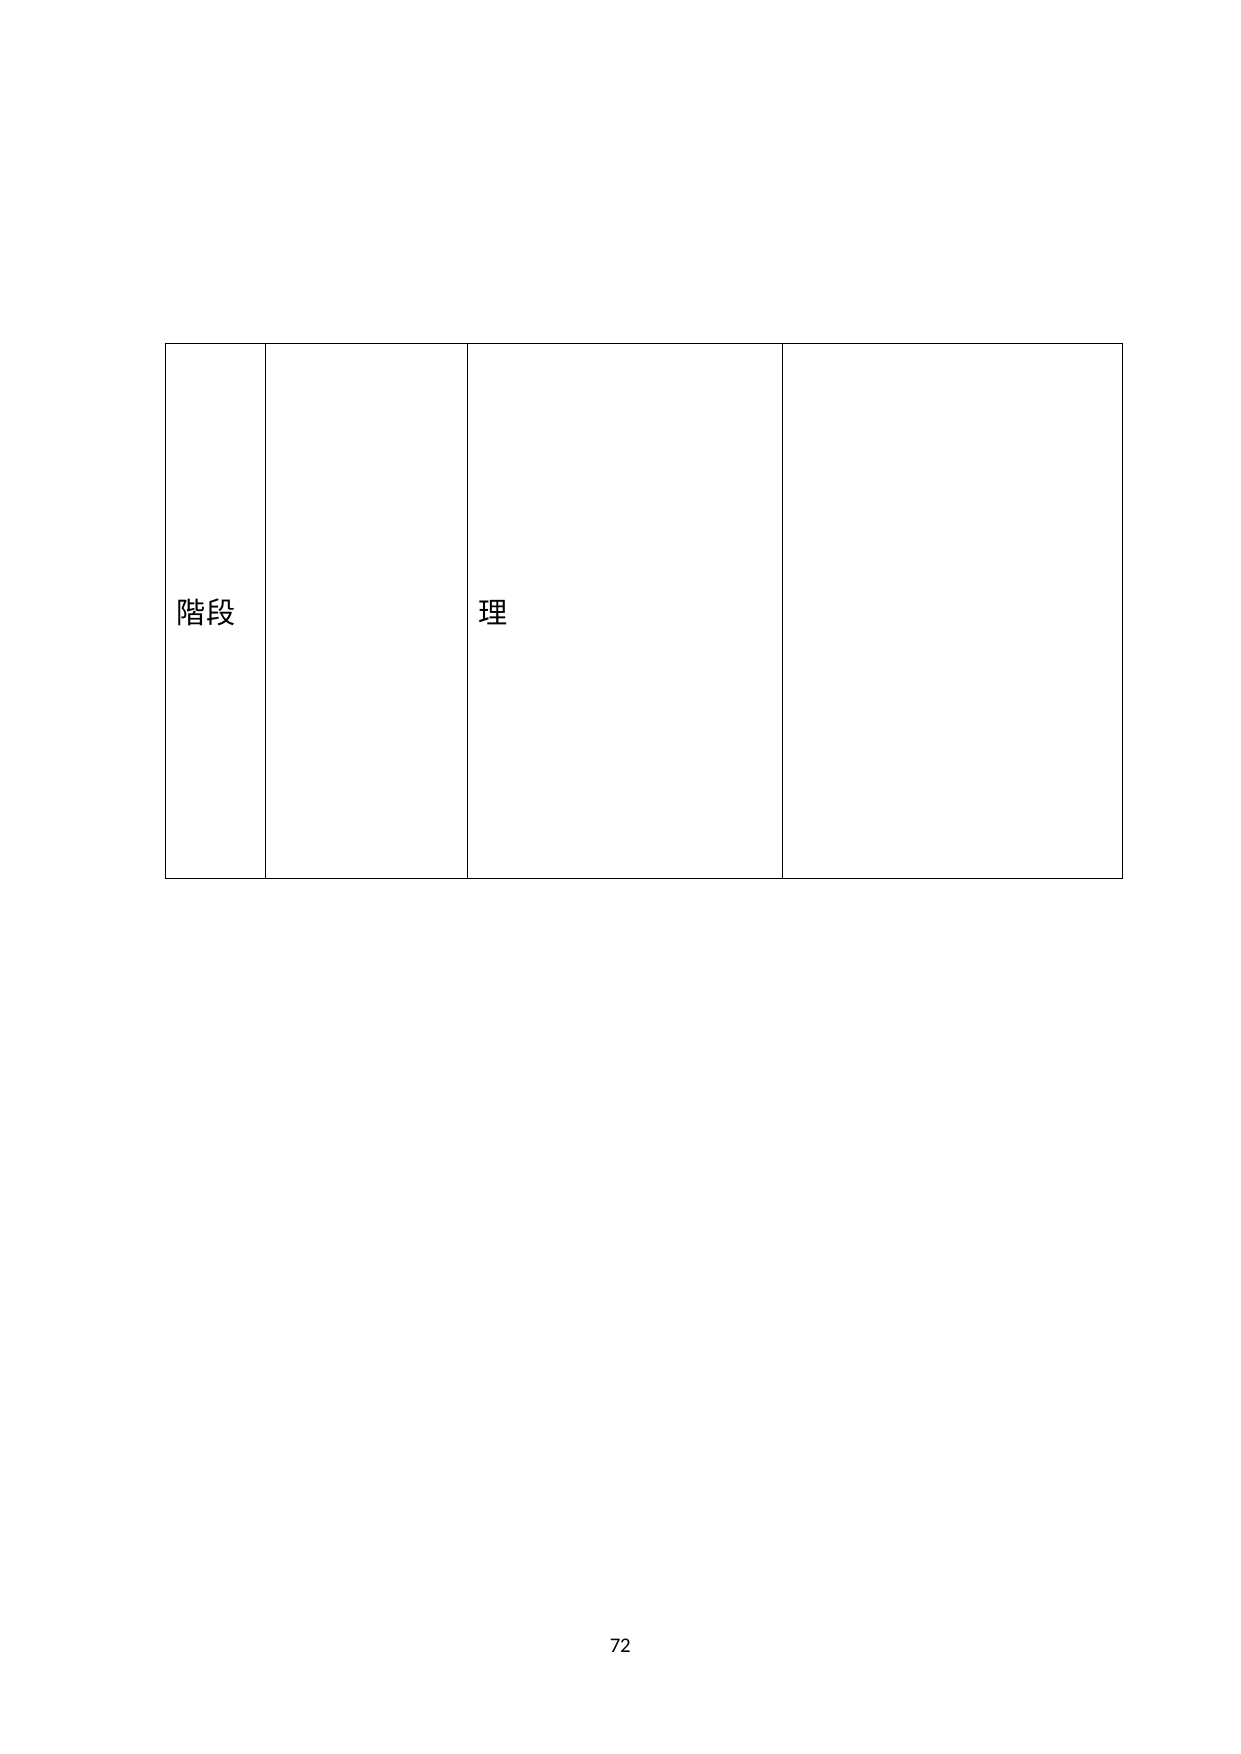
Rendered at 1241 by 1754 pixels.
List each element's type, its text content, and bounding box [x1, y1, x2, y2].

table_cell 階段 [166, 344, 265, 878]
table_cell 理 [468, 344, 782, 878]
table_cell [783, 344, 1122, 878]
table_cell [266, 344, 467, 878]
